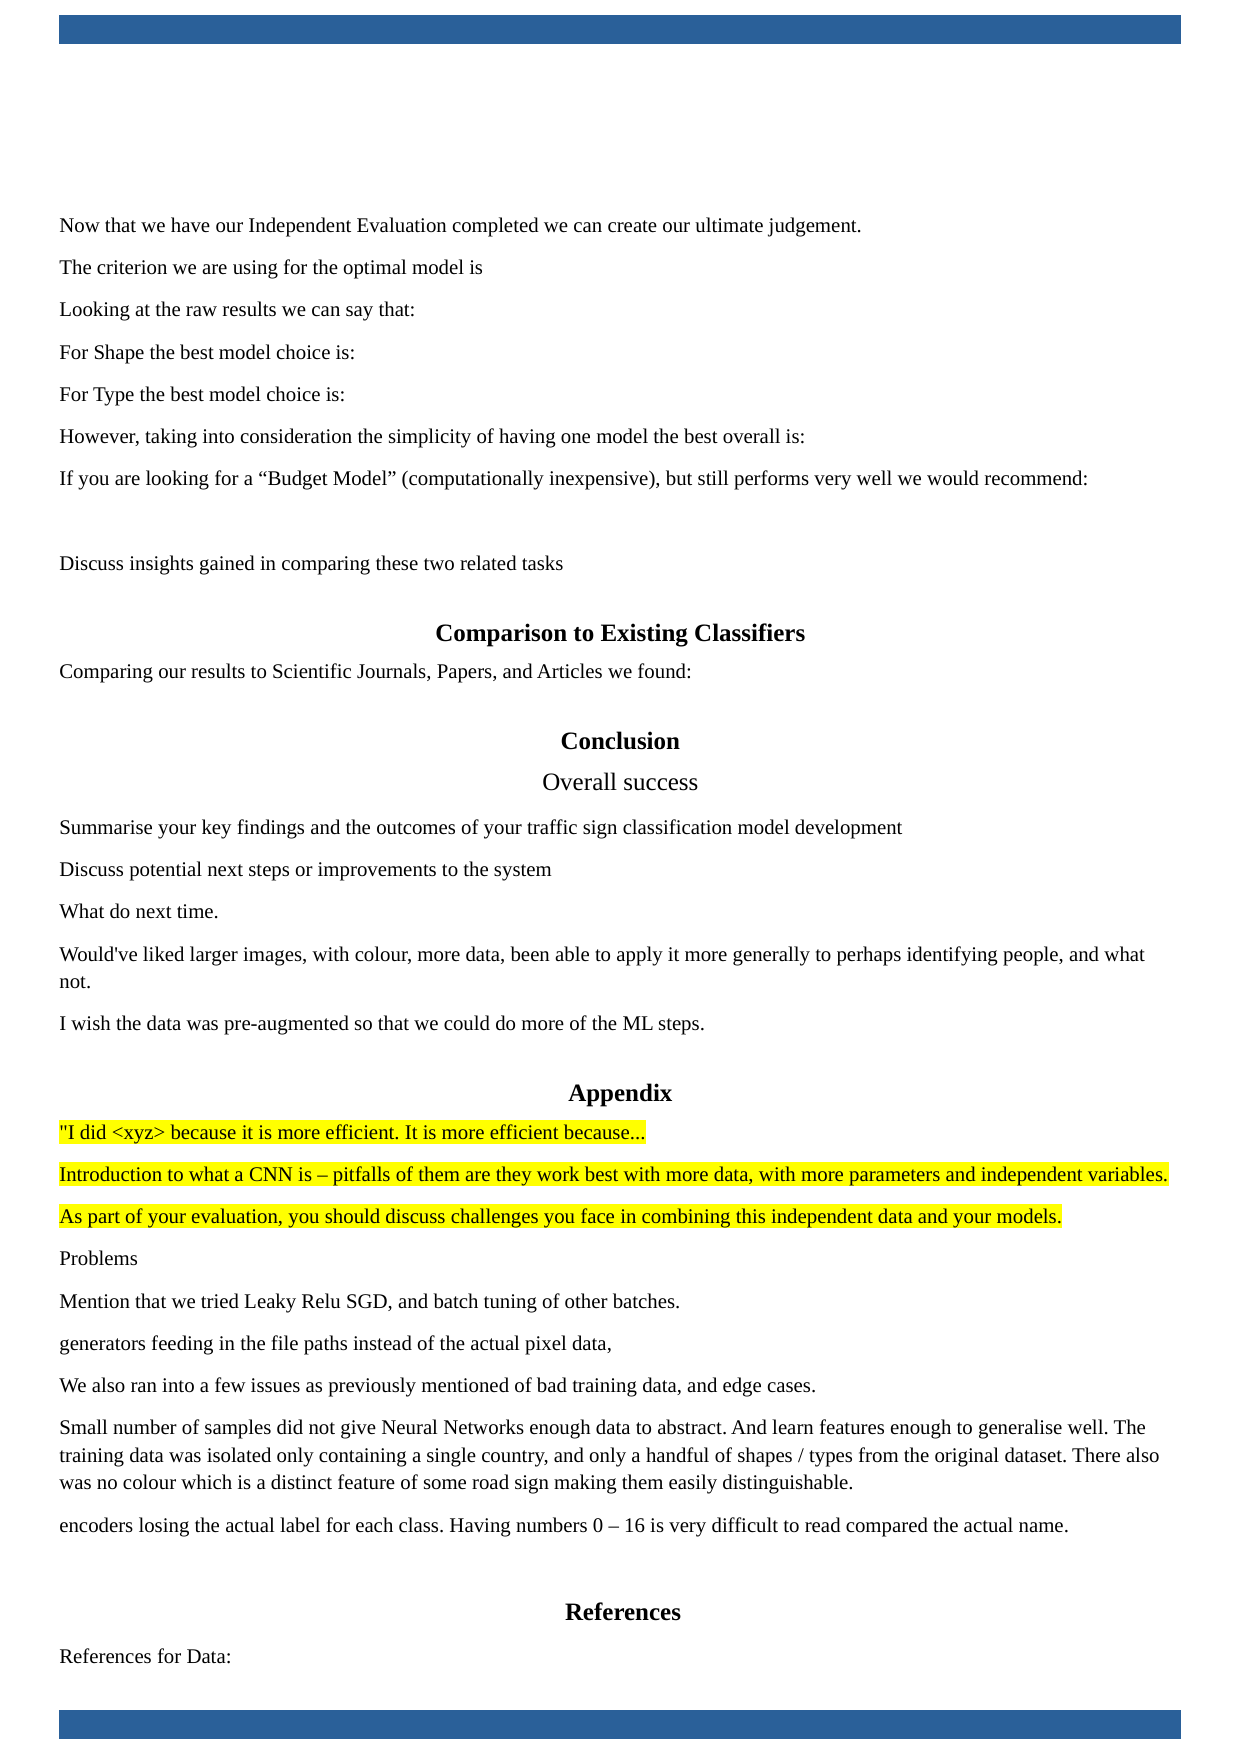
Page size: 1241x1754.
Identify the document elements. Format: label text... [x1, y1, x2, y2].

text Problems [59, 1246, 1181, 1270]
subtitle Appendix [59, 1078, 1181, 1107]
text Discuss insights gained in comparing these two related tasks [59, 551, 1181, 574]
text I wish the data was pre-augmented so that we could do more of the ML steps. [59, 1011, 1181, 1035]
text We also ran into a few issues as previously mentioned of bad training data, and edge cases. [59, 1373, 1181, 1397]
text Discuss potential next steps or improvements to the system [59, 857, 1181, 881]
text For Shape the best model choice is: [59, 339, 1181, 364]
text Looking at the raw results we can say that: [59, 297, 1181, 321]
text encoders losing the actual label for each class. Having numbers 0 – 16 is very difficult to read compared the actual name. [59, 1512, 1181, 1537]
text Comparing our results to Scientific Journals, Papers, and Articles we found: [59, 659, 1181, 683]
text The criterion we are using for the optimal model is [59, 255, 1181, 279]
text What do next time. [59, 899, 1181, 923]
text Now that we have our Independent Evaluation completed we can create our ultimate judgement. [59, 213, 1181, 237]
text Introduction to what a CNN is – pitfalls of them are they work best with more data, with more parameters and independent variables. [59, 1162, 1181, 1186]
text Summarise your key findings and the outcomes of your traffic sign classification model development [59, 815, 1181, 839]
text Would've liked larger images, with colour, more data, been able to apply it more generally to perhaps identifying people, and what not. [59, 942, 1181, 993]
text References [59, 1597, 1181, 1626]
subtitle Comparison to Existing Classifiers [59, 618, 1181, 646]
text Mention that we tried Leaky Relu SGD, and batch tuning of other batches. [59, 1288, 1181, 1313]
text As part of your evaluation, you should discuss challenges you face in combining this independent data and your models. [59, 1204, 1181, 1228]
text If you are looking for a “Budget Model” (computationally inexpensive), but still performs very well we would recommend: [59, 466, 1181, 490]
text Small number of samples did not give Neural Networks enough data to abstract. And learn features enough to generalise well. The training data was isolated only containing a single country, and only a handful of shapes / types from the original dataset. There also was no colour which is a distinct feature of some road sign making them easily distinguishable. [59, 1415, 1181, 1494]
subtitle Conclusion [59, 726, 1181, 755]
text However, taking into consideration the simplicity of having one model the best overall is: [59, 424, 1181, 448]
text Overall success [59, 767, 1181, 796]
text generators feeding in the file paths instead of the actual pixel data, [59, 1331, 1181, 1355]
text "I did <xyz> because it is more efficient. It is more efficient because... [59, 1120, 1181, 1144]
text For Type the best model choice is: [59, 382, 1181, 406]
text References for Data: [59, 1644, 1181, 1668]
